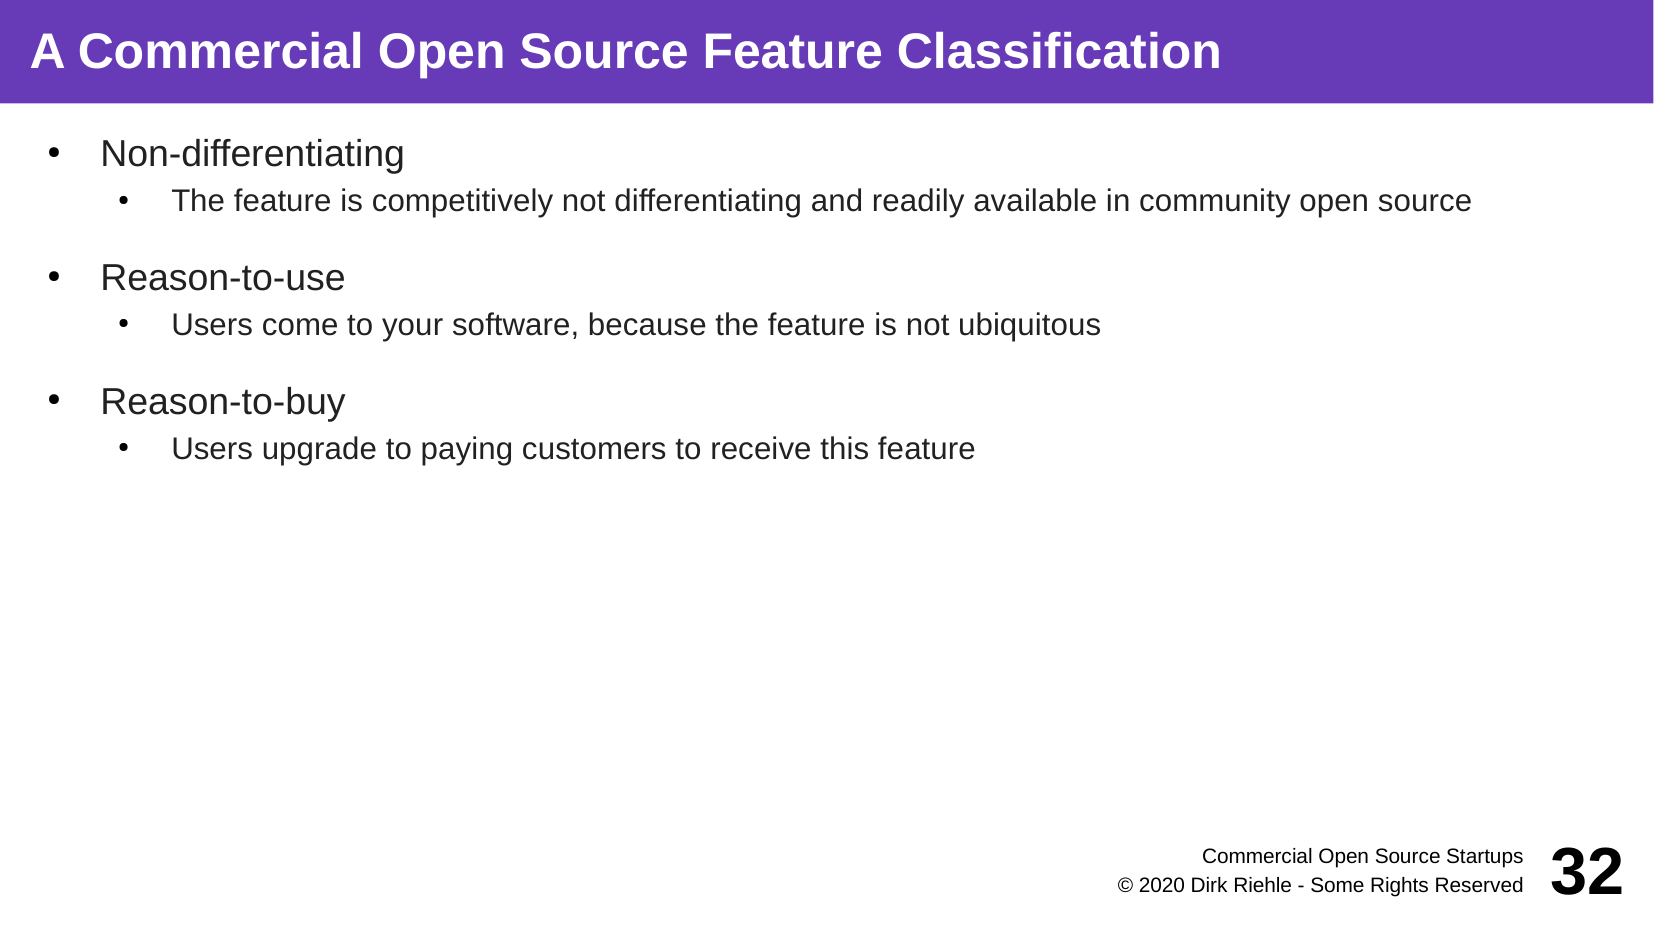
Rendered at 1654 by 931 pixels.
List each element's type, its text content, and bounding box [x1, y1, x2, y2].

title A Commercial Open Source Feature Classification [0, 0, 1654, 104]
list Non-differentiating The feature is competitively not differentiating and readily available in community open source Reason-to-use Users come to your software, because the feature is not ubiquitous Reason-to-buy Users upgrade to paying customers to receive this feature [29, 132, 1625, 813]
